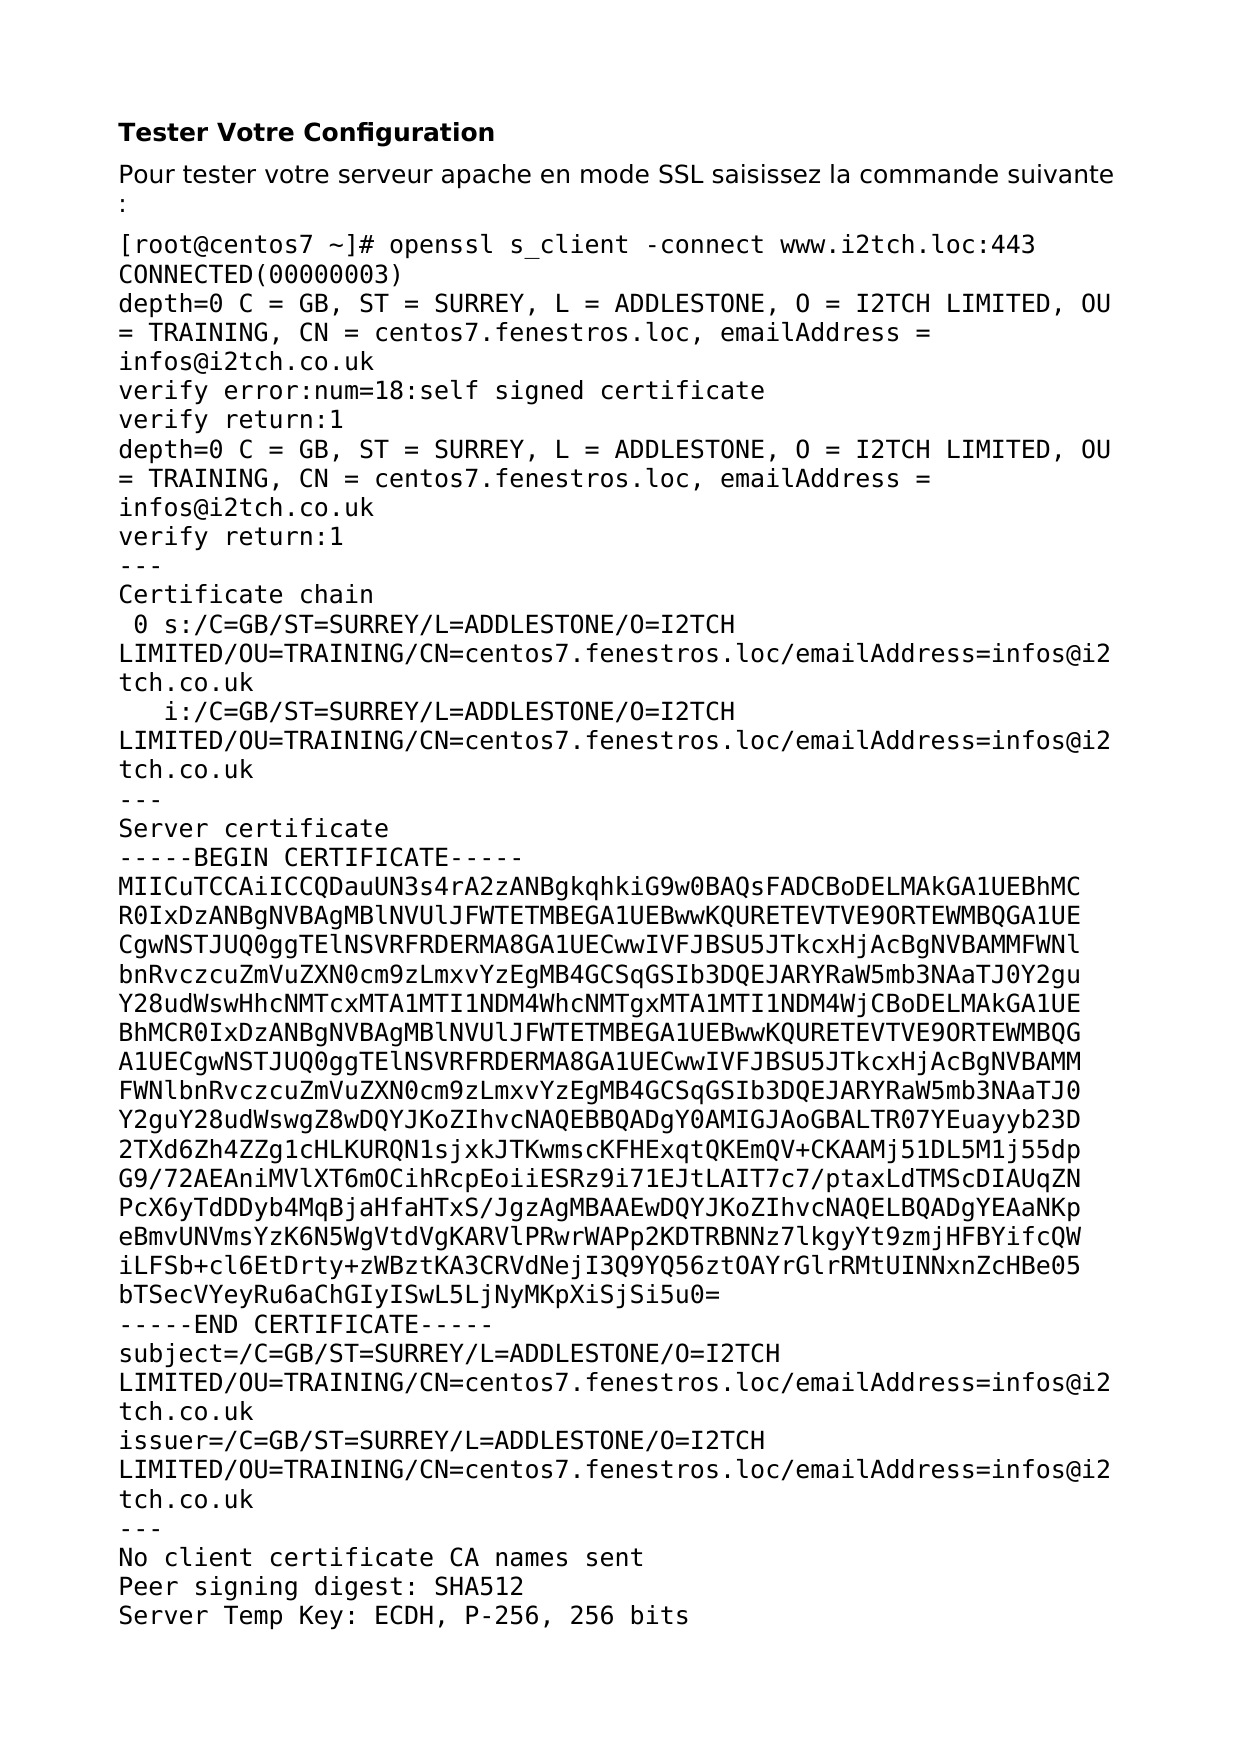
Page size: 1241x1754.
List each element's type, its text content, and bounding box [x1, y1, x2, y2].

subtitle Tester Votre Configuration [118, 118, 1122, 147]
text Pour tester votre serveur apache en mode SSL saisissez la commande suivante : [118, 160, 1122, 218]
text [root@centos7 ~]# openssl s_client -connect www.i2tch.loc:443 CONNECTED(00000003) depth=0 C = GB, ST = SURREY, L = ADDLESTONE, O = I2TCH LIMITED, OU = TRAINING, CN = centos7.fenestros.loc, emailAddress = infos@i2tch.co.uk verify error:num=18:self signed certificate verify return:1 depth=0 C = GB, ST = SURREY, L = ADDLESTONE, O = I2TCH LIMITED, OU = TRAINING, CN = centos7.fenestros.loc, emailAddress = infos@i2tch.co.uk verify return:1 --- Certificate chain 0 s:/C=GB/ST=SURREY/L=ADDLESTONE/O=I2TCH LIMITED/OU=TRAINING/CN=centos7.fenestros.loc/emailAddress=infos@i2tch.co.uk i:/C=GB/ST=SURREY/L=ADDLESTONE/O=I2TCH LIMITED/OU=TRAINING/CN=centos7.fenestros.loc/emailAddress=infos@i2tch.co.uk --- Server certificate -----BEGIN CERTIFICATE----- MIICuTCCAiICCQDauUN3s4rA2zANBgkqhkiG9w0BAQsFADCBoDELMAkGA1UEBhMC R0IxDzANBgNVBAgMBlNVUlJFWTETMBEGA1UEBwwKQURETEVTVE9ORTEWMBQGA1UE CgwNSTJUQ0ggTElNSVRFRDERMA8GA1UECwwIVFJBSU5JTkcxHjAcBgNVBAMMFWNl bnRvczcuZmVuZXN0cm9zLmxvYzEgMB4GCSqGSIb3DQEJARYRaW5mb3NAaTJ0Y2gu Y28udWswHhcNMTcxMTA1MTI1NDM4WhcNMTgxMTA1MTI1NDM4WjCBoDELMAkGA1UE BhMCR0IxDzANBgNVBAgMBlNVUlJFWTETMBEGA1UEBwwKQURETEVTVE9ORTEWMBQG A1UECgwNSTJUQ0ggTElNSVRFRDERMA8GA1UECwwIVFJBSU5JTkcxHjAcBgNVBAMM FWNlbnRvczcuZmVuZXN0cm9zLmxvYzEgMB4GCSqGSIb3DQEJARYRaW5mb3NAaTJ0 Y2guY28udWswgZ8wDQYJKoZIhvcNAQEBBQADgY0AMIGJAoGBALTR07YEuayyb23D 2TXd6Zh4ZZg1cHLKURQN1sjxkJTKwmscKFHExqtQKEmQV+CKAAMj51DL5M1j55dp G9/72AEAniMVlXT6mOCihRcpEoiiESRz9i71EJtLAIT7c7/ptaxLdTMScDIAUqZN PcX6yTdDDyb4MqBjaHfaHTxS/JgzAgMBAAEwDQYJKoZIhvcNAQELBQADgYEAaNKp eBmvUNVmsYzK6N5WgVtdVgKARVlPRwrWAPp2KDTRBNNz7lkgyYt9zmjHFBYifcQW iLFSb+cl6EtDrty+zWBztKA3CRVdNejI3Q9YQ56ztOAYrGlrRMtUINNxnZcHBe05 bTSecVYeyRu6aChGIyISwL5LjNyMKpXiSjSi5u0= -----END CERTIFICATE----- subject=/C=GB/ST=SURREY/L=ADDLESTONE/O=I2TCH LIMITED/OU=TRAINING/CN=centos7.fenestros.loc/emailAddress=infos@i2tch.co.uk issuer=/C=GB/ST=SURREY/L=ADDLESTONE/O=I2TCH LIMITED/OU=TRAINING/CN=centos7.fenestros.loc/emailAddress=infos@i2tch.co.uk --- No client certificate CA names sent Peer signing digest: SHA512 Server Temp Key: ECDH, P-256, 256 bits [118, 231, 1122, 1631]
